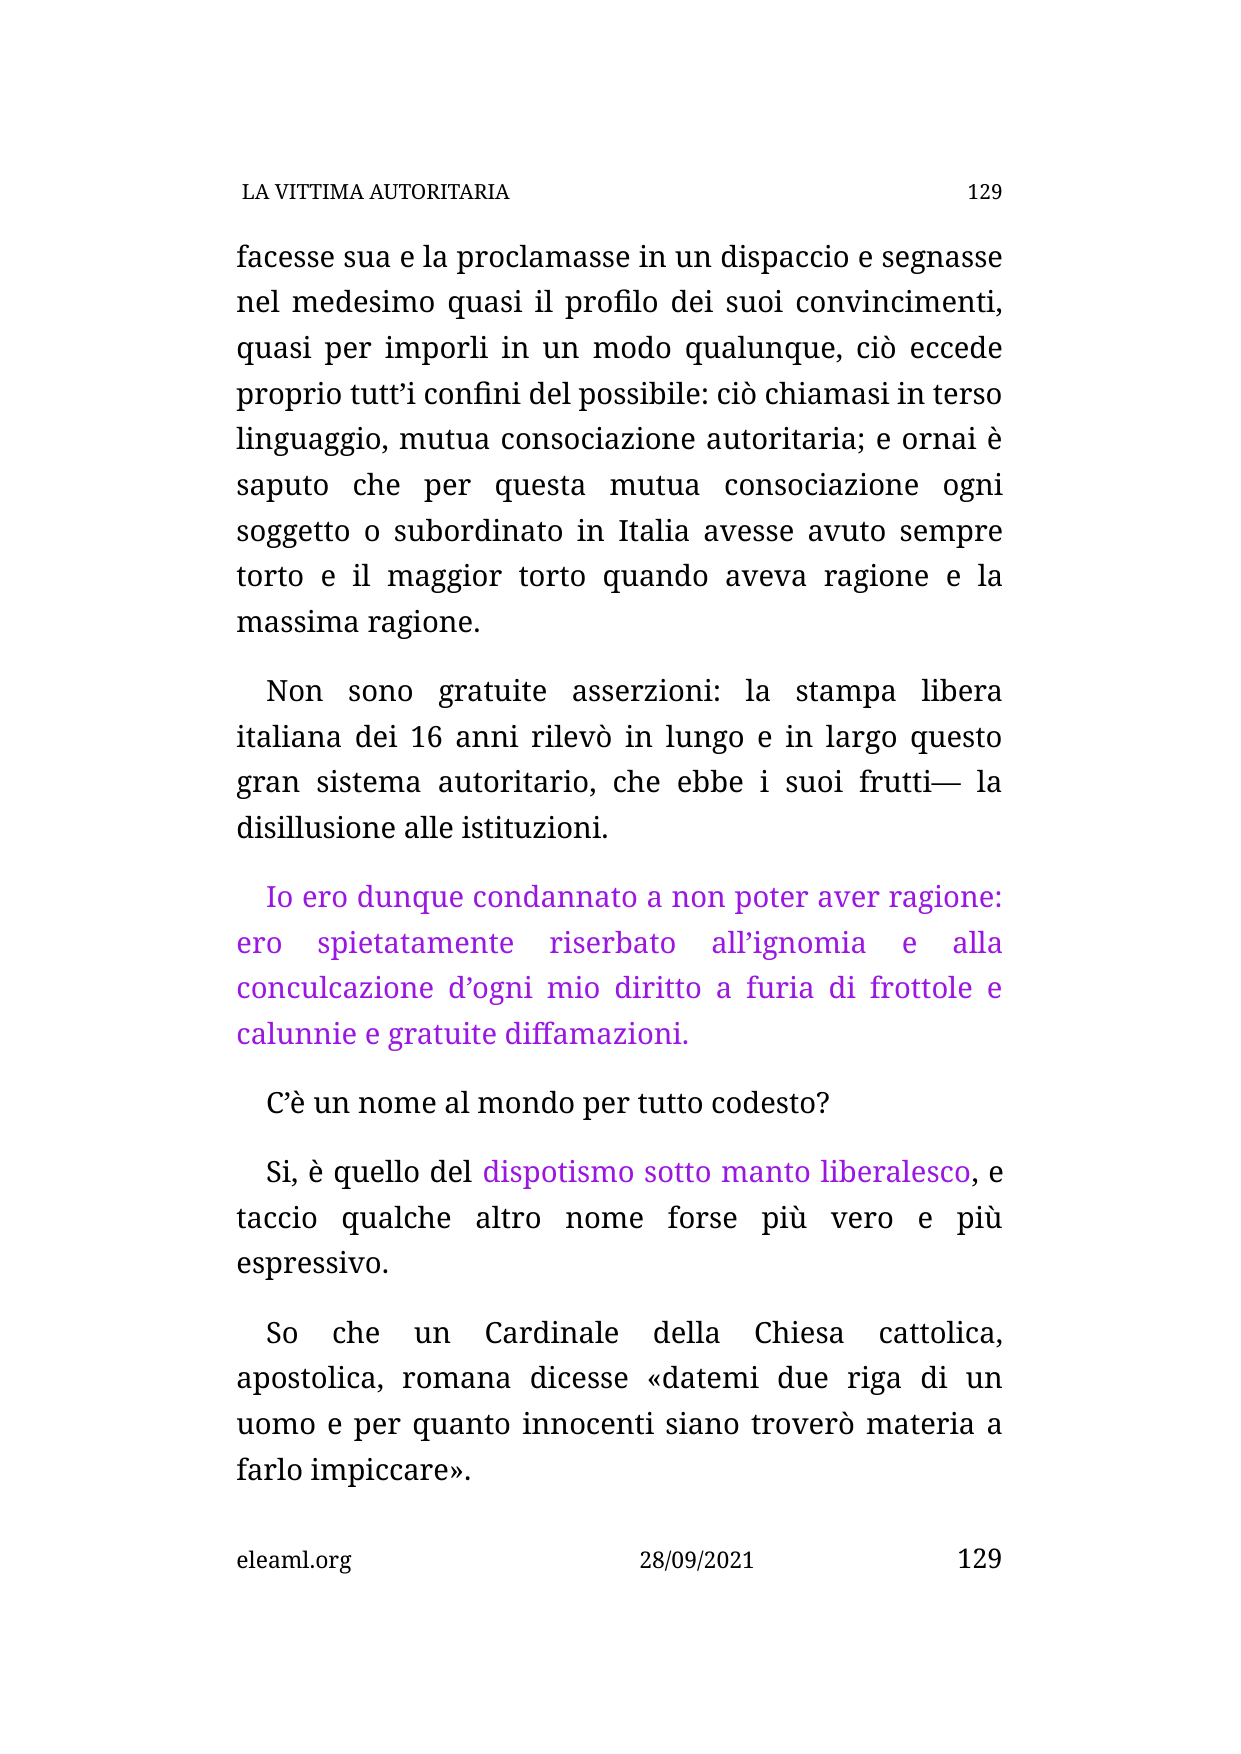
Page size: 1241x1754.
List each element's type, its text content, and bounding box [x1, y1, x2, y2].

text So che un Cardinale della Chiesa cattolica, apostolica, romana dicesse «datemi due riga di un uomo e per quanto innocenti siano troverò materia a farlo impiccare». [236, 1312, 1004, 1488]
text facesse sua e la proclamasse in un dispaccio e segnasse nel medesimo quasi il profilo dei suoi convincimenti, quasi per imporli in un modo qualunque, ciò eccede proprio tutt’i confini del possibile: ciò chiamasi in terso linguaggio, mutua consociazione autoritaria; e ornai è saputo che per questa mutua consociazione ogni soggetto o subordinato in Italia avesse avuto sempre torto e il maggior torto quando aveva ragione e la massima ragione. [236, 236, 1004, 641]
text Io ero dunque condannato a non poter aver ragione: ero spietatamente riserbato all’ignomia e alla conculcazione d’ogni mio diritto a furia di frottole e calunnie e gratuite diffamazioni. [236, 876, 1004, 1053]
text Non sono gratuite asserzioni: la stampa libera italiana dei 16 anni rilevò in lungo e in largo questo gran sistema autoritario, che ebbe i suoi frutti— la disillusione alle istituzioni. [236, 670, 1004, 847]
text Si, è quello del dispotismo sotto manto liberalesco, e taccio qualche altro nome forse più vero e più espressivo. [236, 1152, 1004, 1282]
text C’è un nome al mondo per tutto codesto? [236, 1082, 1004, 1122]
